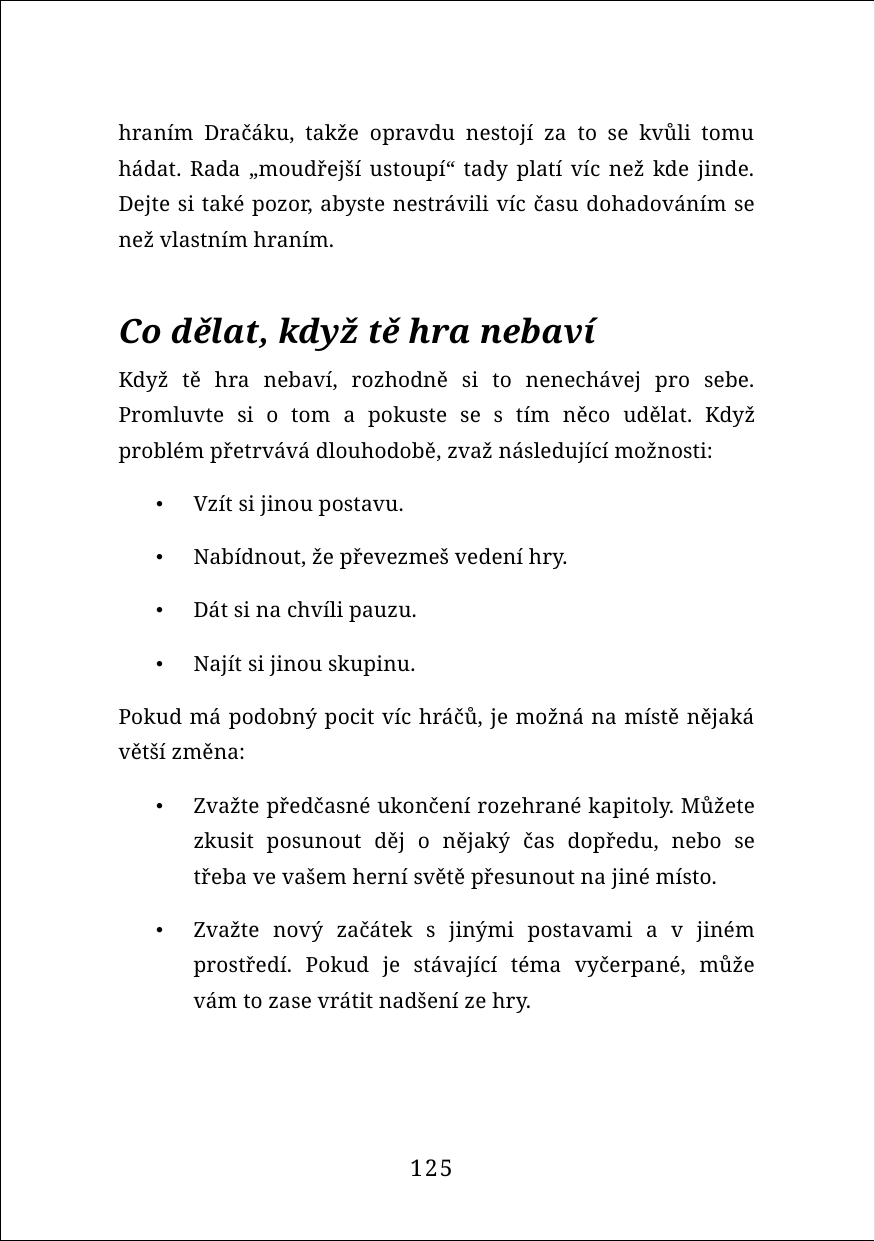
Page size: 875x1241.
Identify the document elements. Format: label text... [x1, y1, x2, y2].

list Zvažte předčasné ukončení rozehrané kapitoly. Můžete zkusit posunout děj o nějaký čas dopředu, nebo se třeba ve vašem herní světě přesunout na jiné místo. [156, 791, 756, 890]
subtitle Co dělat, když tě hra nebaví [118, 308, 756, 353]
list Nabídnout, že převezmeš vedení hry. [156, 542, 756, 571]
text hraním Dračáku, takže opravdu nestojí za to se kvůli tomu hádat. Rada „moudřejší ustoupí“ tady platí víc než kde jinde. Dejte si také pozor, abyste nestrávili víc času dohadováním se než vlastním hraním. [118, 118, 756, 253]
list Najít si jinou skupinu. [156, 649, 756, 677]
list Dát si na chvíli pauzu. [156, 596, 756, 624]
list Vzít si jinou postavu. [156, 489, 756, 517]
text Když tě hra nebaví, rozhodně si to nenechávej pro sebe. Promluvte si o tom a pokuste se s tím něco udělat. Když problém přetrvává dlouhodobě, zvaž následující možnosti: [118, 365, 756, 464]
text Pokud má podobný pocit víc hráčů, je možná na místě nějaká větší změna: [118, 702, 756, 766]
list Zvažte nový začátek s jinými postavami a v jiném prostředí. Pokud je stávající téma vyčerpané, může vám to zase vrátit nadšení ze hry. [156, 915, 756, 1014]
